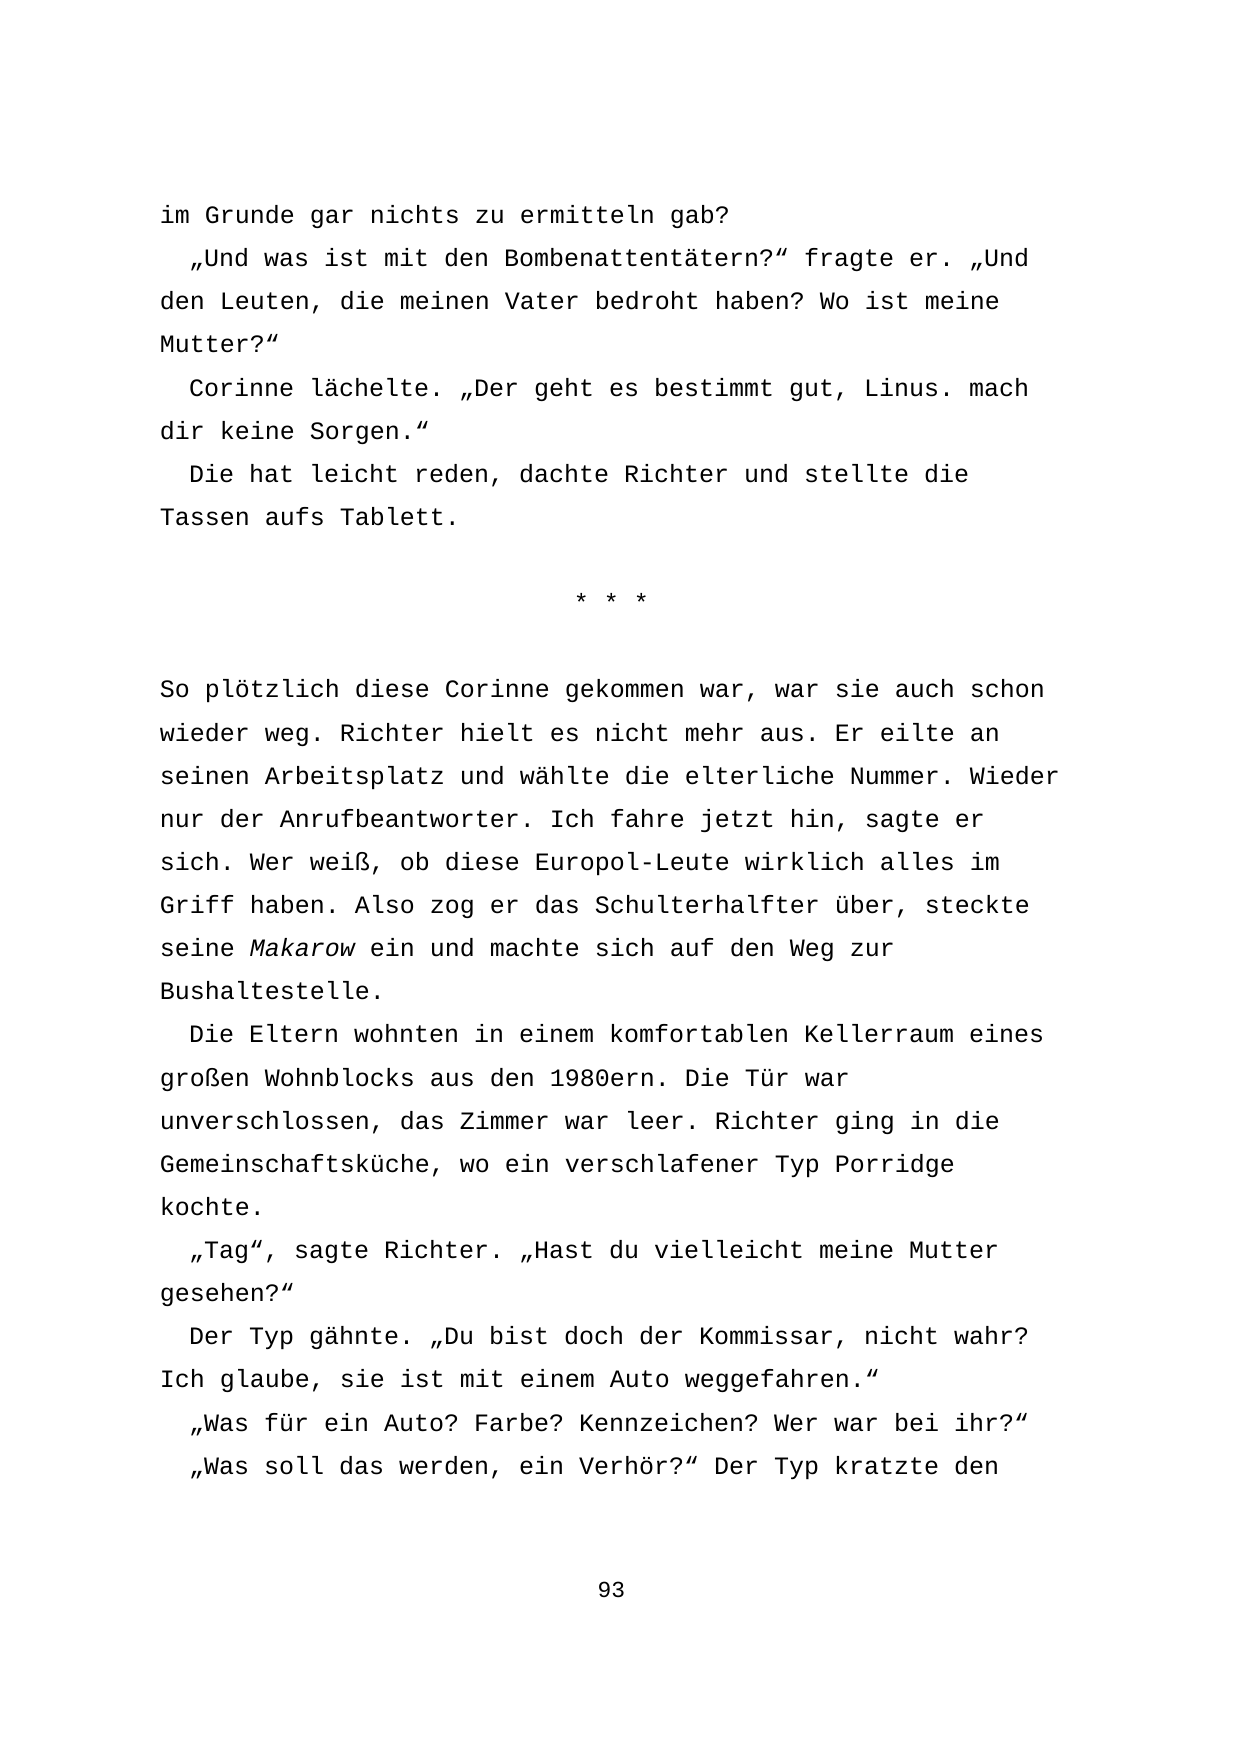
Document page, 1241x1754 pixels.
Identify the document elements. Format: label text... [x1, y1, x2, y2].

text „Tag“, sagte Richter. „Hast du vielleicht meine Mutter gesehen?“ [159, 1224, 1063, 1310]
text Die hat leicht reden, dachte Richter und stellte die Tassen aufs Tablett. [159, 448, 1063, 534]
text Corinne lächelte. „Der geht es bestimmt gut, Linus. mach dir keine Sorgen.“ [159, 361, 1063, 448]
text Der Typ gähnte. „Du bist doch der Kommissar, nicht wahr? Ich glaube, sie ist mit einem Auto weggefahren.“ [159, 1310, 1063, 1396]
text „Was für ein Auto? Farbe? Kennzeichen? Wer war bei ihr?“ [159, 1396, 1063, 1439]
text Die Eltern wohnten in einem komfortablen Kellerraum eines großen Wohnblocks aus den 1980ern. Die Tür war unverschlossen, das Zimmer war leer. Richter ging in die Gemeinschaftsküche, wo ein verschlafener Typ Porridge kochte. [159, 1008, 1063, 1224]
text So plötzlich diese Corinne gekommen war, war sie auch schon wieder weg. Richter hielt es nicht mehr aus. Er eilte an seinen Arbeitsplatz und wählte die elterliche Nummer. Wieder nur der Anrufbeantworter. Ich fahre jetzt hin, sagte er sich. Wer weiß, ob diese Europol-Leute wirklich alles im Griff haben. Also zog er das Schulterhalfter über, steckte seine Makarow ein und machte sich auf den Weg zur Bushaltestelle. [159, 663, 1063, 1008]
subtitle * * * [159, 577, 1063, 620]
text „Und was ist mit den Bombenattentätern?“ fragte er. „Und den Leuten, die meinen Vater bedroht haben? Wo ist meine Mutter?“ [159, 232, 1063, 361]
text im Grunde gar nichts zu ermitteln gab? [159, 189, 1063, 232]
text „Was soll das werden, ein Verhör?“ Der Typ kratzte den [159, 1439, 1063, 1483]
